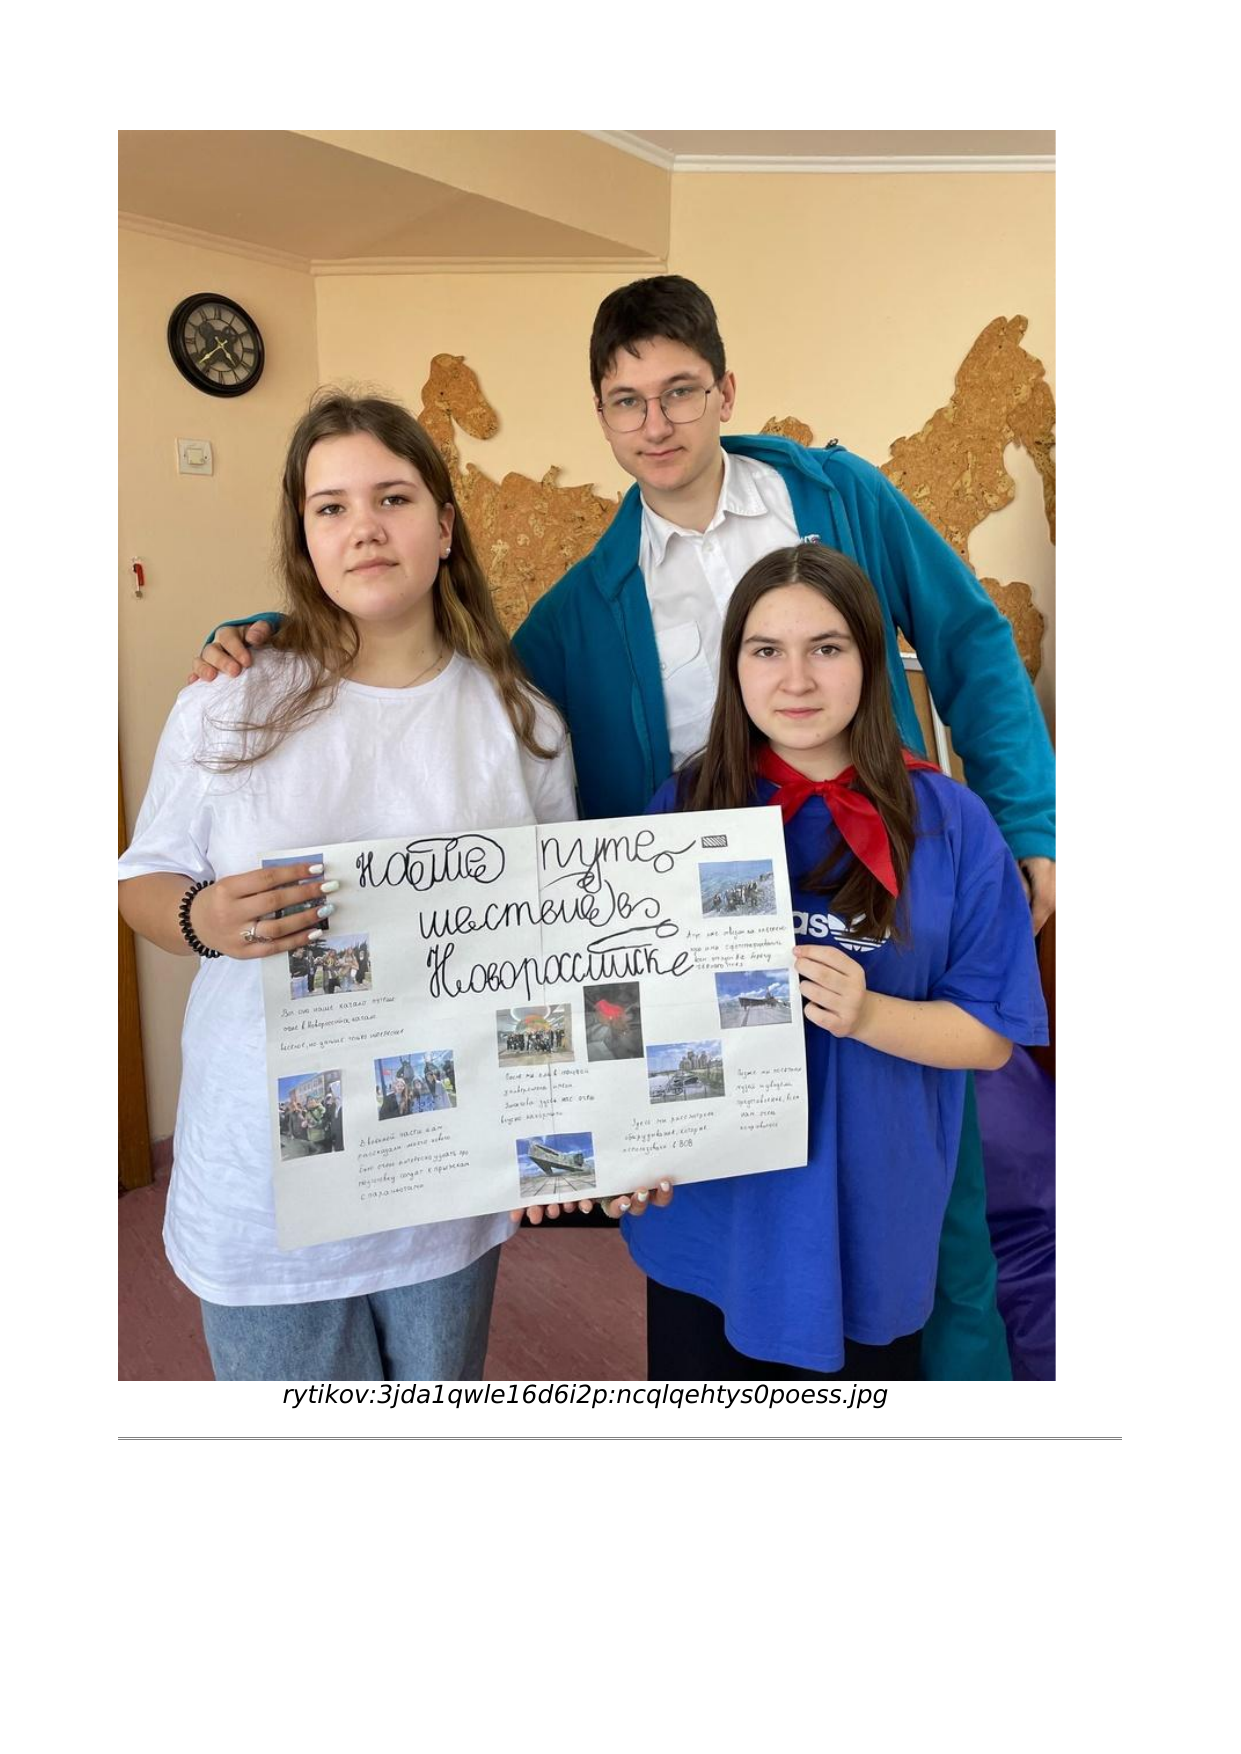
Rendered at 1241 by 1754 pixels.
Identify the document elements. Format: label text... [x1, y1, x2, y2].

text rytikov:3jda1qwle16d6i2p:ncqlqehtys0poess.jpg [118, 1381, 1056, 1410]
picture [791, 473, 799, 480]
picture [859, 507, 863, 518]
picture [946, 1304, 958, 1316]
picture [934, 1327, 940, 1336]
picture [808, 471, 835, 489]
picture [118, 130, 1056, 1381]
picture [912, 544, 917, 557]
picture [826, 495, 835, 519]
picture [800, 482, 809, 490]
picture [745, 443, 774, 453]
